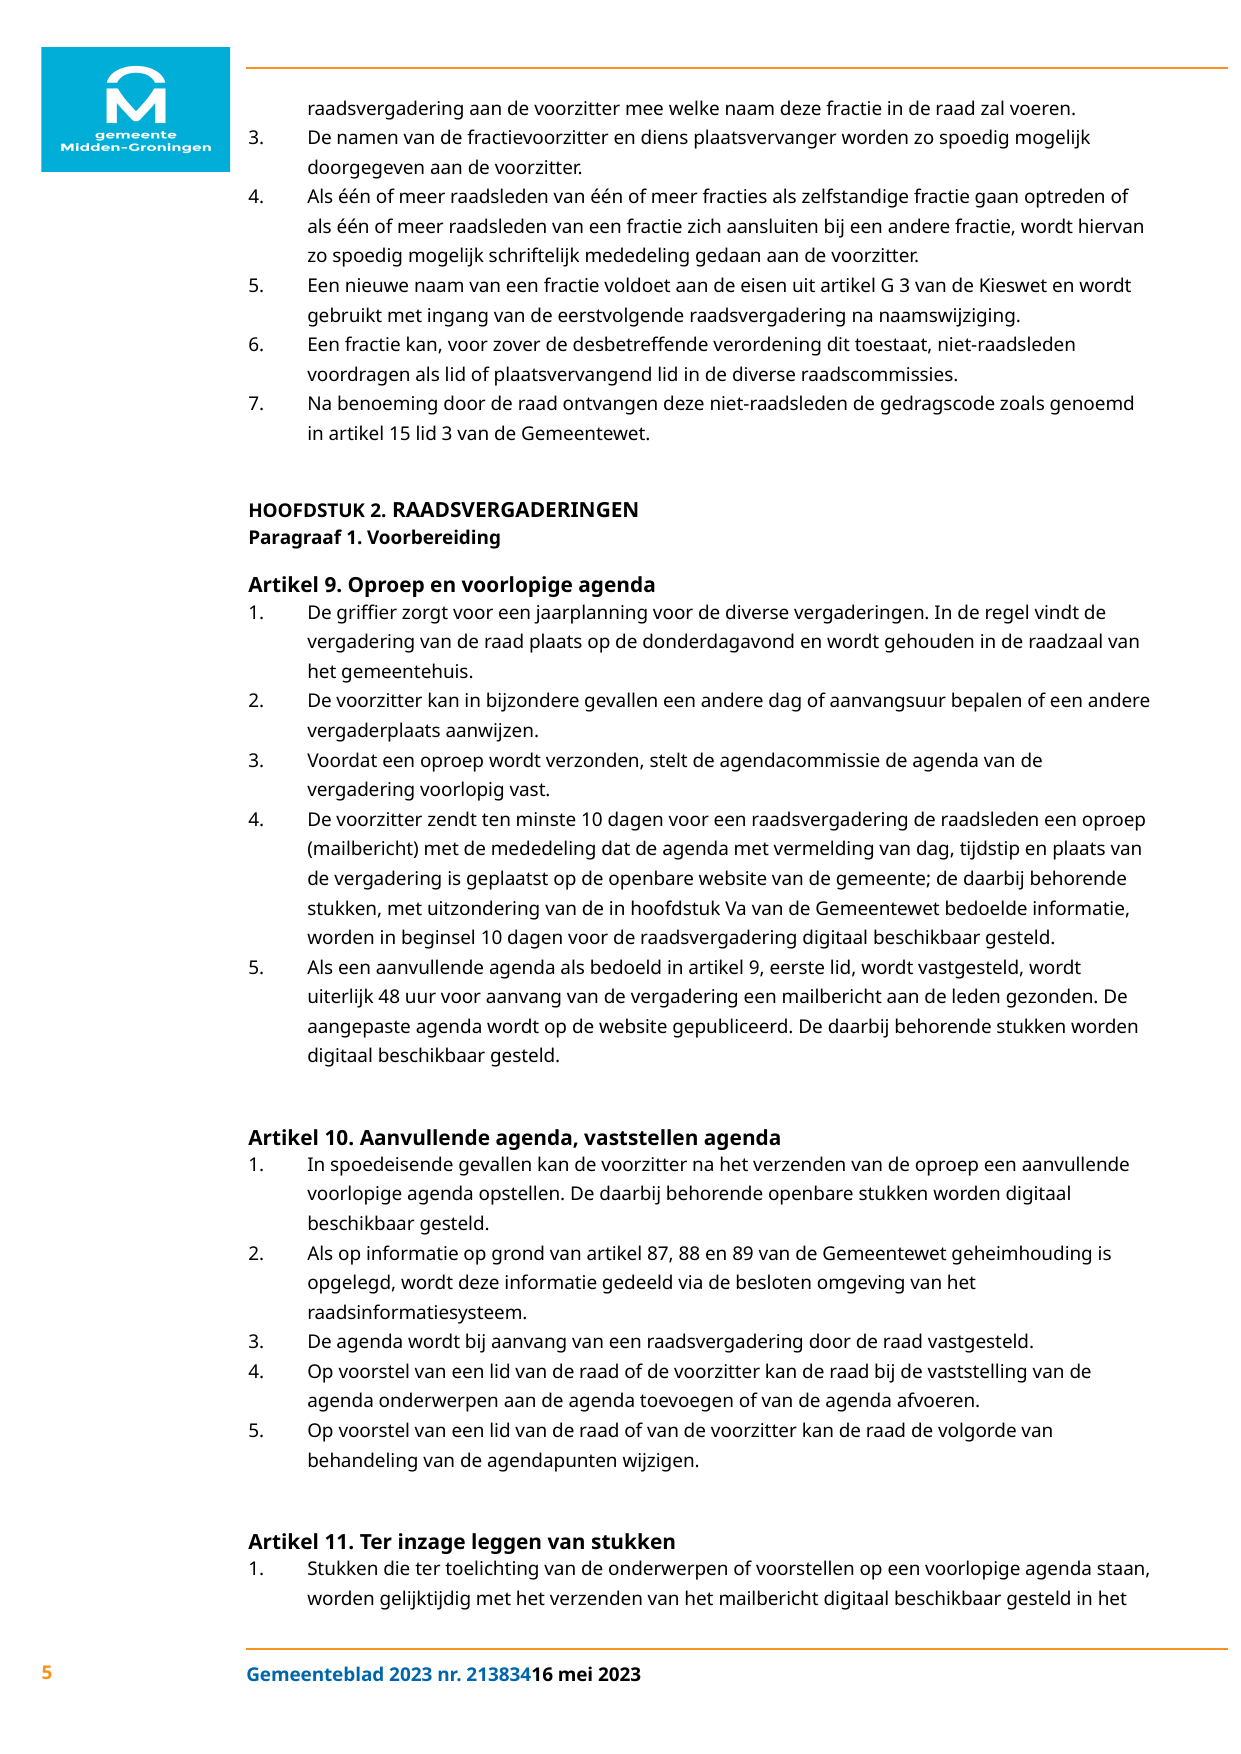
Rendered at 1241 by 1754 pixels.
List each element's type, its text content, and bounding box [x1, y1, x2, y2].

list In spoedeisende gevallen kan de voorzitter na het verzenden van de oproep een aanvullende voorlopige agenda opstellen. De daarbij behorende openbare stukken worden digitaal beschikbaar gesteld. [248, 1151, 1152, 1236]
text Artikel 11. Ter inzage leggen van stukken [248, 1527, 1152, 1555]
list Als één of meer raadsleden van één of meer fracties als zelfstandige fractie gaan optreden of als één of meer raadsleden van een fractie zich aansluiten bij een andere fractie, wordt hiervan zo spoedig mogelijk schriftelijk mededeling gedaan aan de voorzitter. [248, 183, 1152, 268]
list Op voorstel van een lid van de raad of van de voorzitter kan de raad de volgorde van behandeling van de agendapunten wijzigen. [248, 1417, 1152, 1473]
list De voorzitter zendt ten minste 10 dagen voor een raadsvergadering de raadsleden een oproep (mailbericht) met de mededeling dat de agenda met vermelding van dag, tijdstip en plaats van de vergadering is geplaatst op de openbare website van de gemeente; de daarbij behorende stukken, met uitzondering van de in hoofdstuk Va van de Gemeentewet bedoelde informatie, worden in beginsel 10 dagen voor de raadsvergadering digitaal beschikbaar gesteld. [248, 806, 1152, 950]
list Stukken die ter toelichting van de onderwerpen of voorstellen op een voorlopige agenda staan, worden gelijktijdig met het verzenden van het mailbericht digitaal beschikbaar gesteld in het [248, 1555, 1152, 1611]
list De agenda wordt bij aanvang van een raadsvergadering door de raad vastgesteld. [248, 1328, 1152, 1354]
list Als een aanvullende agenda als bedoeld in artikel 9, eerste lid, wordt vastgesteld, wordt uiterlijk 48 uur voor aanvang van de vergadering een mailbericht aan de leden gezonden. De aangepaste agenda wordt op de website gepubliceerd. De daarbij behorende stukken worden digitaal beschikbaar gesteld. [248, 954, 1152, 1068]
list Een fractie kan, voor zover de desbetreffende verordening dit toestaat, niet-raadsleden voordragen als lid of plaatsvervangend lid in de diverse raadscommissies. [248, 331, 1152, 387]
text Paragraaf 1. Voorbereiding [248, 524, 1152, 549]
list De voorzitter kan in bijzondere gevallen een andere dag of aanvangsuur bepalen of een andere vergaderplaats aanwijzen. [248, 688, 1152, 743]
picture [107, 89, 165, 122]
list raadsvergadering aan de voorzitter mee welke naam deze fractie in de raad zal voeren. [248, 95, 1152, 121]
list Voordat een oproep wordt verzonden, stelt de agendacommissie de agenda van de vergadering voorlopig vast. [248, 747, 1152, 802]
text HOOFDSTUK 2. RAADSVERGADERINGEN [248, 495, 1152, 524]
list De namen van de fractievoorzitter en diens plaatsvervanger worden zo spoedig mogelijk doorgegeven aan de voorzitter. [248, 124, 1152, 180]
picture [184, 146, 190, 153]
list Als op informatie op grond van artikel 87, 88 en 89 van de Gemeentewet geheimhouding is opgelegd, wordt deze informatie gedeeld via de besloten omgeving van het raadsinformatiesysteem. [248, 1240, 1152, 1325]
list De griffier zorgt voor een jaarplanning voor de diverse vergaderingen. In de regel vindt de vergadering van de raad plaats op de donderdagavond en wordt gehouden in de raadzaal van het gemeentehuis. [248, 599, 1152, 684]
list Na benoeming door de raad ontvangen deze niet-raadsleden de gedragscode zoals genoemd in artikel 15 lid 3 van de Gemeentewet. [248, 391, 1152, 446]
picture [108, 66, 164, 82]
list Een nieuwe naam van een fractie voldoet aan de eisen uit artikel G 3 van de Kieswet en wordt gebruikt met ingang van de eerstvolgende raadsvergadering na naamswijziging. [248, 272, 1152, 328]
text Artikel 10. Aanvullende agenda, vaststellen agenda [248, 1123, 1152, 1151]
text Artikel 9. Oproep en voorlopige agenda [248, 570, 1152, 599]
list Op voorstel van een lid van de raad of de voorzitter kan de raad bij de vaststelling van de agenda onderwerpen aan de agenda toevoegen of van de agenda afvoeren. [248, 1358, 1152, 1413]
